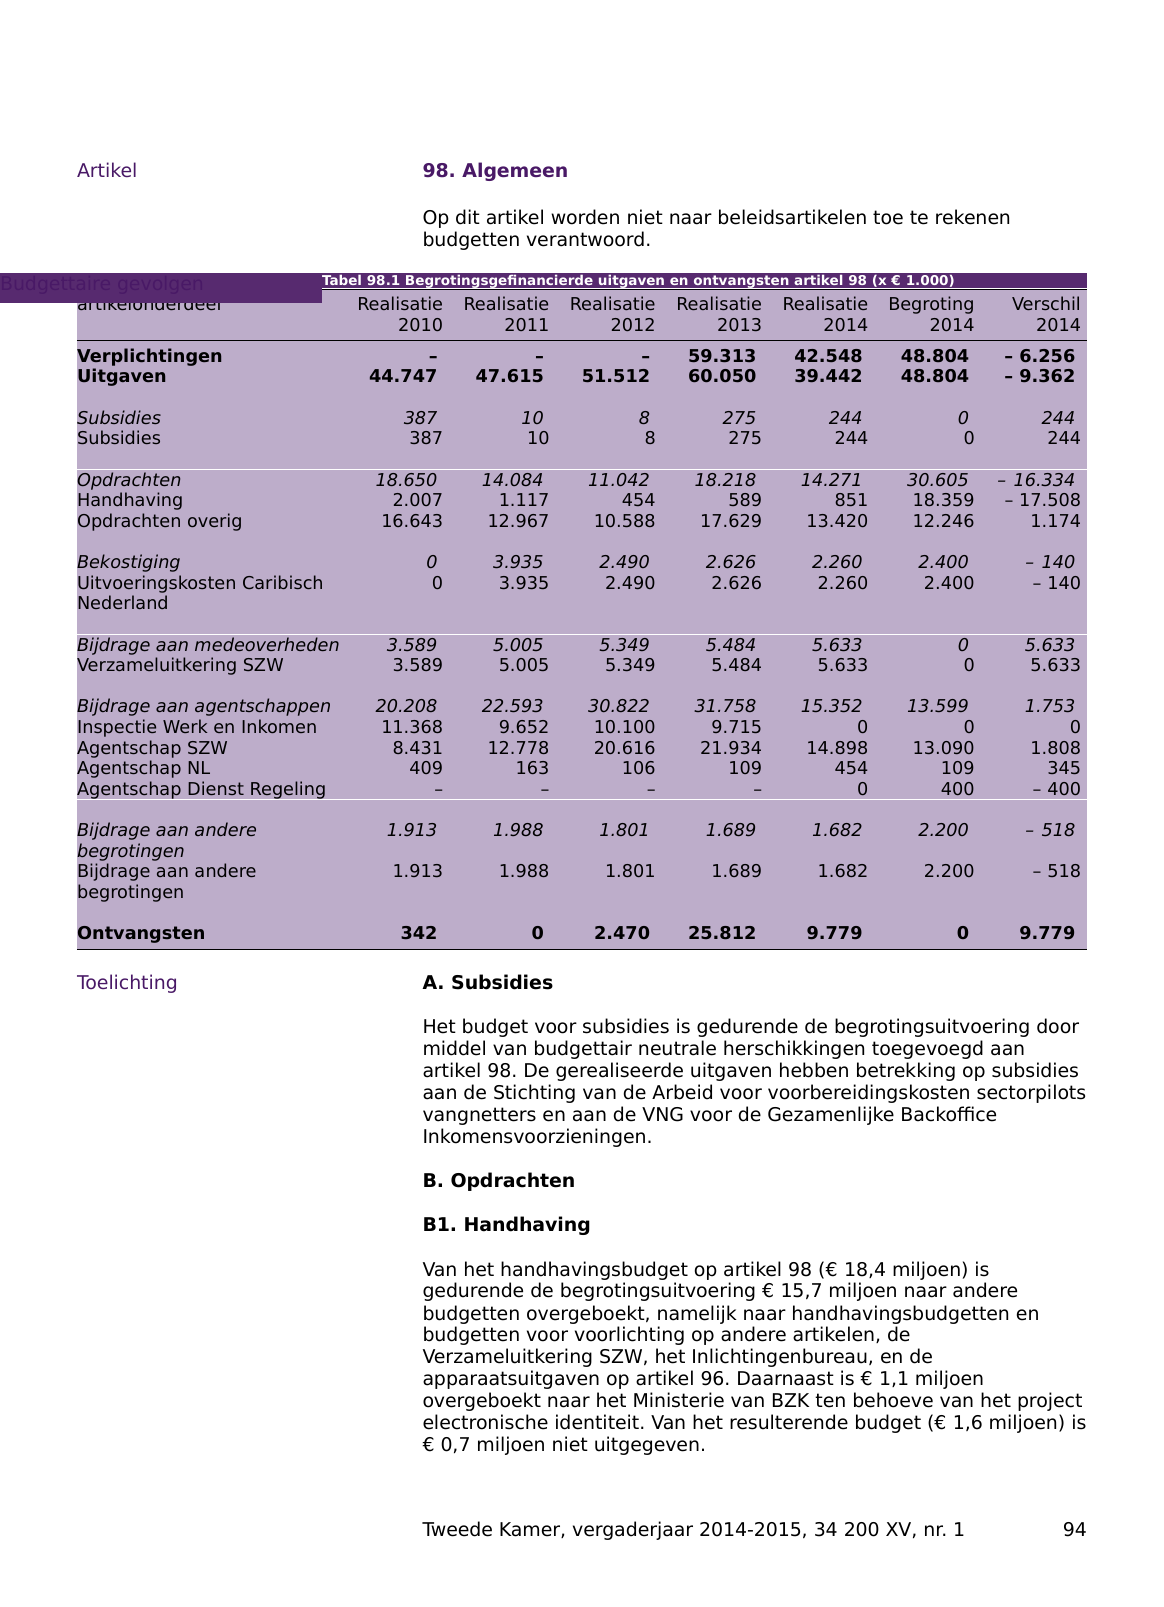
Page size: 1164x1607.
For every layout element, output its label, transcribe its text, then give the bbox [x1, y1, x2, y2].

table_cell Bijdrage aan medeoverheden [77, 635, 342, 655]
table_cell [449, 531, 555, 552]
table_cell [343, 800, 449, 820]
table_cell 5.633 [768, 635, 874, 655]
table_cell [449, 800, 555, 820]
table_cell Begroting 2014 [874, 290, 980, 340]
table_cell 0 [768, 779, 874, 799]
table_cell Realisatie 2011 [449, 290, 555, 340]
table_cell 14.898 [768, 738, 874, 758]
table_cell – [661, 779, 768, 799]
subtitle [77, 994, 399, 1002]
table_cell Realisatie 2012 [555, 290, 661, 340]
table_cell 51.512 [555, 366, 661, 387]
table_cell 5.633 [768, 655, 874, 676]
table_cell – [343, 341, 449, 366]
table_cell [343, 614, 449, 634]
table_cell – [343, 779, 449, 799]
table_cell 109 [874, 758, 980, 779]
table_cell 3.935 [449, 552, 555, 573]
table_cell 851 [768, 490, 874, 511]
text Op dit artikel worden niet naar beleidsartikelen toe te rekenen budgetten verantwoord. [422, 207, 1087, 251]
table_cell artikelonderdeel [77, 290, 342, 340]
table_cell 18.650 [343, 470, 449, 490]
table_cell Ontvangsten [77, 923, 342, 949]
table_cell Bijdrage aan agentschappen [77, 696, 342, 717]
table_cell [343, 676, 449, 696]
table_cell [449, 903, 555, 923]
table_cell 1.913 [343, 861, 449, 903]
table_cell Verplichtingen [77, 341, 342, 366]
table_cell 13.599 [874, 696, 980, 717]
subtitle A. Subsidies [422, 972, 1087, 994]
table_cell [980, 614, 1087, 634]
table_cell [555, 676, 661, 696]
table_cell 275 [661, 428, 768, 449]
table_cell 2.470 [555, 923, 661, 949]
table_cell 1.682 [768, 861, 874, 903]
table_cell 16.643 [343, 511, 449, 531]
table_cell 244 [980, 428, 1087, 449]
table_cell 0 [874, 408, 980, 428]
table_cell 0 [874, 428, 980, 449]
table_cell 400 [874, 779, 980, 799]
table_cell 10.100 [555, 717, 661, 738]
table_cell 5.484 [661, 655, 768, 676]
table_cell 5.005 [449, 635, 555, 655]
table_cell [874, 387, 980, 408]
table_cell [768, 531, 874, 552]
table_cell [768, 800, 874, 820]
table_cell 25.812 [661, 923, 768, 949]
table_cell 17.629 [661, 511, 768, 531]
table_cell 409 [343, 758, 449, 779]
table_cell [874, 614, 980, 634]
table_cell – 518 [980, 861, 1087, 903]
table_cell – 518 [980, 820, 1087, 861]
table_cell 2.490 [555, 552, 661, 573]
table_cell Realisatie 2013 [661, 290, 768, 340]
text Toelichting [77, 972, 399, 994]
text Van het handhavingsbudget op artikel 98 (€ 18,4 miljoen) is gedurende de begrotingsuitvoering € 15,7 miljoen naar andere budgetten overgeboekt, namelijk naar handhavingsbudgetten en budgetten voor voorlichting op andere artikelen, de Verzameluitkering SZW, het Inlichtingenbureau, en de apparaatsuitgaven op artikel 96. Daarnaast is € 1,1 miljoen overgeboekt naar het Ministerie van BZK ten behoeve van het project electronische identiteit. Van het resulterende budget (€ 1,6 miljoen) is € 0,7 miljoen niet uitgegeven. [422, 1258, 1087, 1456]
table_cell – [555, 779, 661, 799]
table_cell [449, 676, 555, 696]
table_cell 9.715 [661, 717, 768, 738]
table_cell 5.349 [555, 635, 661, 655]
table_cell [980, 387, 1087, 408]
table_cell 21.934 [661, 738, 768, 758]
table_cell 5.484 [661, 635, 768, 655]
table_cell – 400 [980, 779, 1087, 799]
table_cell 14.271 [768, 470, 874, 490]
table_header Tabel 98.1 Begrotingsgefinancierde uitgaven en ontvangsten artikel 98 (x € 1.000) [0, 273, 1087, 303]
table_cell Realisatie 2010 [343, 290, 449, 340]
table_cell 2.200 [874, 820, 980, 861]
table_cell 9.779 [980, 923, 1087, 949]
table_cell 244 [768, 408, 874, 428]
table_cell Verschil 2014 [980, 290, 1087, 340]
table_cell 1.801 [555, 820, 661, 861]
table_cell 342 [343, 923, 449, 949]
table_cell 2.260 [768, 573, 874, 614]
table_cell Bijdrage aan andere begrotingen [77, 861, 342, 903]
table_cell [77, 676, 342, 696]
table_cell Bekostiging [77, 552, 342, 573]
table_cell 454 [768, 758, 874, 779]
table_cell 109 [661, 758, 768, 779]
table_cell [874, 903, 980, 923]
table_cell [980, 531, 1087, 552]
subtitle [77, 182, 399, 190]
table_cell 8.431 [343, 738, 449, 758]
table_cell 0 [343, 552, 449, 573]
table_cell [343, 449, 449, 469]
table_cell [555, 800, 661, 820]
table_cell 163 [449, 758, 555, 779]
table_cell 10.588 [555, 511, 661, 531]
table_cell 345 [980, 758, 1087, 779]
table_cell [555, 614, 661, 634]
table_cell 0 [980, 717, 1087, 738]
table_cell 59.313 [661, 341, 768, 366]
table_cell 1.174 [980, 511, 1087, 531]
table_cell 106 [555, 758, 661, 779]
table_cell [77, 387, 342, 408]
table_cell [874, 800, 980, 820]
table_cell – 9.362 [980, 366, 1087, 387]
subtitle 98. Algemeen [422, 160, 1087, 182]
table_cell [555, 531, 661, 552]
table_cell Agentschap NL [77, 758, 342, 779]
table_cell [343, 531, 449, 552]
table_cell Realisatie 2014 [768, 290, 874, 340]
table_cell – 16.334 [980, 470, 1087, 490]
table_cell [77, 903, 342, 923]
table_cell [661, 903, 768, 923]
table_cell [980, 800, 1087, 820]
table_cell 1.988 [449, 861, 555, 903]
table_cell [661, 449, 768, 469]
table_cell 48.804 [874, 341, 980, 366]
table_cell [874, 449, 980, 469]
table_cell – [555, 341, 661, 366]
table_cell – 6.256 [980, 341, 1087, 366]
table_cell 22.593 [449, 696, 555, 717]
table_cell 30.605 [874, 470, 980, 490]
table_cell 8 [555, 428, 661, 449]
text Het budget voor subsidies is gedurende de begrotingsuitvoering door middel van budgettair neutrale herschikkingen toegevoegd aan artikel 98. De gerealiseerde uitgaven hebben betrekking op subsidies aan de Stichting van de Arbeid voor voorbereidingskosten sectorpilots vangnetters en aan de VNG voor de Gezamenlijke Backoffice Inkomensvoorzieningen. [422, 1016, 1087, 1148]
table_cell [343, 903, 449, 923]
table_cell 0 [343, 573, 449, 614]
table_cell Agentschap SZW [77, 738, 342, 758]
table_cell 12.778 [449, 738, 555, 758]
table_cell [980, 903, 1087, 923]
text Artikel [77, 160, 399, 182]
table_cell 244 [768, 428, 874, 449]
table_cell [980, 676, 1087, 696]
table_cell 31.758 [661, 696, 768, 717]
table_cell 2.626 [661, 552, 768, 573]
table_cell 1.801 [555, 861, 661, 903]
table_cell 18.218 [661, 470, 768, 490]
table_cell 9.779 [768, 923, 874, 949]
table_cell 3.935 [449, 573, 555, 614]
table_cell 2.490 [555, 573, 661, 614]
table_cell [661, 614, 768, 634]
table_cell [768, 387, 874, 408]
table_cell 3.589 [343, 655, 449, 676]
table_cell [449, 614, 555, 634]
table_cell 1.913 [343, 820, 449, 861]
table_cell 47.615 [449, 366, 555, 387]
table_cell [555, 387, 661, 408]
table_cell 18.359 [874, 490, 980, 511]
table_cell 15.352 [768, 696, 874, 717]
table_cell 20.616 [555, 738, 661, 758]
table_cell 10 [449, 408, 555, 428]
table_cell 2.200 [874, 861, 980, 903]
subtitle B. Opdrachten [422, 1170, 1087, 1192]
table_cell 244 [980, 408, 1087, 428]
table_cell 0 [768, 717, 874, 738]
table_cell – [449, 779, 555, 799]
table_cell 5.005 [449, 655, 555, 676]
table_cell 2.007 [343, 490, 449, 511]
table_cell Uitvoeringskosten Caribisch Nederland [77, 573, 342, 614]
table_cell 9.652 [449, 717, 555, 738]
table_cell Agentschap Dienst Regeling [77, 779, 342, 799]
table_cell Opdrachten overig [77, 511, 342, 531]
table_cell Uitgaven [77, 366, 342, 387]
table_cell [77, 531, 342, 552]
table_cell 275 [661, 408, 768, 428]
table_cell Opdrachten [77, 470, 342, 490]
table_cell 589 [661, 490, 768, 511]
table_cell [768, 614, 874, 634]
table_cell Handhaving [77, 490, 342, 511]
table_cell 14.084 [449, 470, 555, 490]
table_cell [343, 387, 449, 408]
table_cell 1.988 [449, 820, 555, 861]
table_cell – [449, 341, 555, 366]
table_cell [661, 387, 768, 408]
table_cell [449, 387, 555, 408]
table_cell 2.400 [874, 573, 980, 614]
table_cell 13.090 [874, 738, 980, 758]
table_cell [980, 449, 1087, 469]
table_cell Bijdrage aan andere begrotingen [77, 820, 342, 861]
table_cell 5.633 [980, 635, 1087, 655]
table_cell 11.042 [555, 470, 661, 490]
table_cell 5.349 [555, 655, 661, 676]
table_cell [768, 903, 874, 923]
table_cell [768, 676, 874, 696]
table_cell 387 [343, 428, 449, 449]
table_cell 1.689 [661, 861, 768, 903]
table_cell 0 [874, 923, 980, 949]
table_cell [661, 676, 768, 696]
table_cell 0 [449, 923, 555, 949]
table_cell 20.208 [343, 696, 449, 717]
table_cell 60.050 [661, 366, 768, 387]
table_cell 1.682 [768, 820, 874, 861]
table_cell 2.260 [768, 552, 874, 573]
table_cell [661, 531, 768, 552]
table_cell [874, 676, 980, 696]
table_cell 0 [874, 655, 980, 676]
table_cell 44.747 [343, 366, 449, 387]
table_cell – 140 [980, 552, 1087, 573]
table_cell 12.246 [874, 511, 980, 531]
table_cell [555, 903, 661, 923]
table_cell 1.689 [661, 820, 768, 861]
table_cell 12.967 [449, 511, 555, 531]
table_cell 1.117 [449, 490, 555, 511]
table_cell 13.420 [768, 511, 874, 531]
table_cell [555, 449, 661, 469]
table_cell – 140 [980, 573, 1087, 614]
table_cell 387 [343, 408, 449, 428]
table_cell 30.822 [555, 696, 661, 717]
table_cell 0 [874, 635, 980, 655]
table_cell Verzameluitkering SZW [77, 655, 342, 676]
table_cell Subsidies [77, 408, 342, 428]
table_cell 0 [874, 717, 980, 738]
table_cell [874, 531, 980, 552]
table_cell 3.589 [343, 635, 449, 655]
table_cell [77, 614, 342, 634]
table_cell 8 [555, 408, 661, 428]
table_cell 1.808 [980, 738, 1087, 758]
table_cell [661, 800, 768, 820]
table_cell Subsidies [77, 428, 342, 449]
table_cell 10 [449, 428, 555, 449]
table_cell 5.633 [980, 655, 1087, 676]
table_cell 42.548 [768, 341, 874, 366]
subtitle B1. Handhaving [422, 1214, 1087, 1236]
table_cell [77, 449, 342, 469]
table_cell 48.804 [874, 366, 980, 387]
table_cell – 17.508 [980, 490, 1087, 511]
table_cell 2.400 [874, 552, 980, 573]
table_cell [449, 449, 555, 469]
table_cell 2.626 [661, 573, 768, 614]
table_cell 1.753 [980, 696, 1087, 717]
table_cell [77, 800, 342, 820]
table_cell [768, 449, 874, 469]
table_cell 11.368 [343, 717, 449, 738]
table_cell 39.442 [768, 366, 874, 387]
table_cell Inspectie Werk en Inkomen [77, 717, 342, 738]
table_cell 454 [555, 490, 661, 511]
